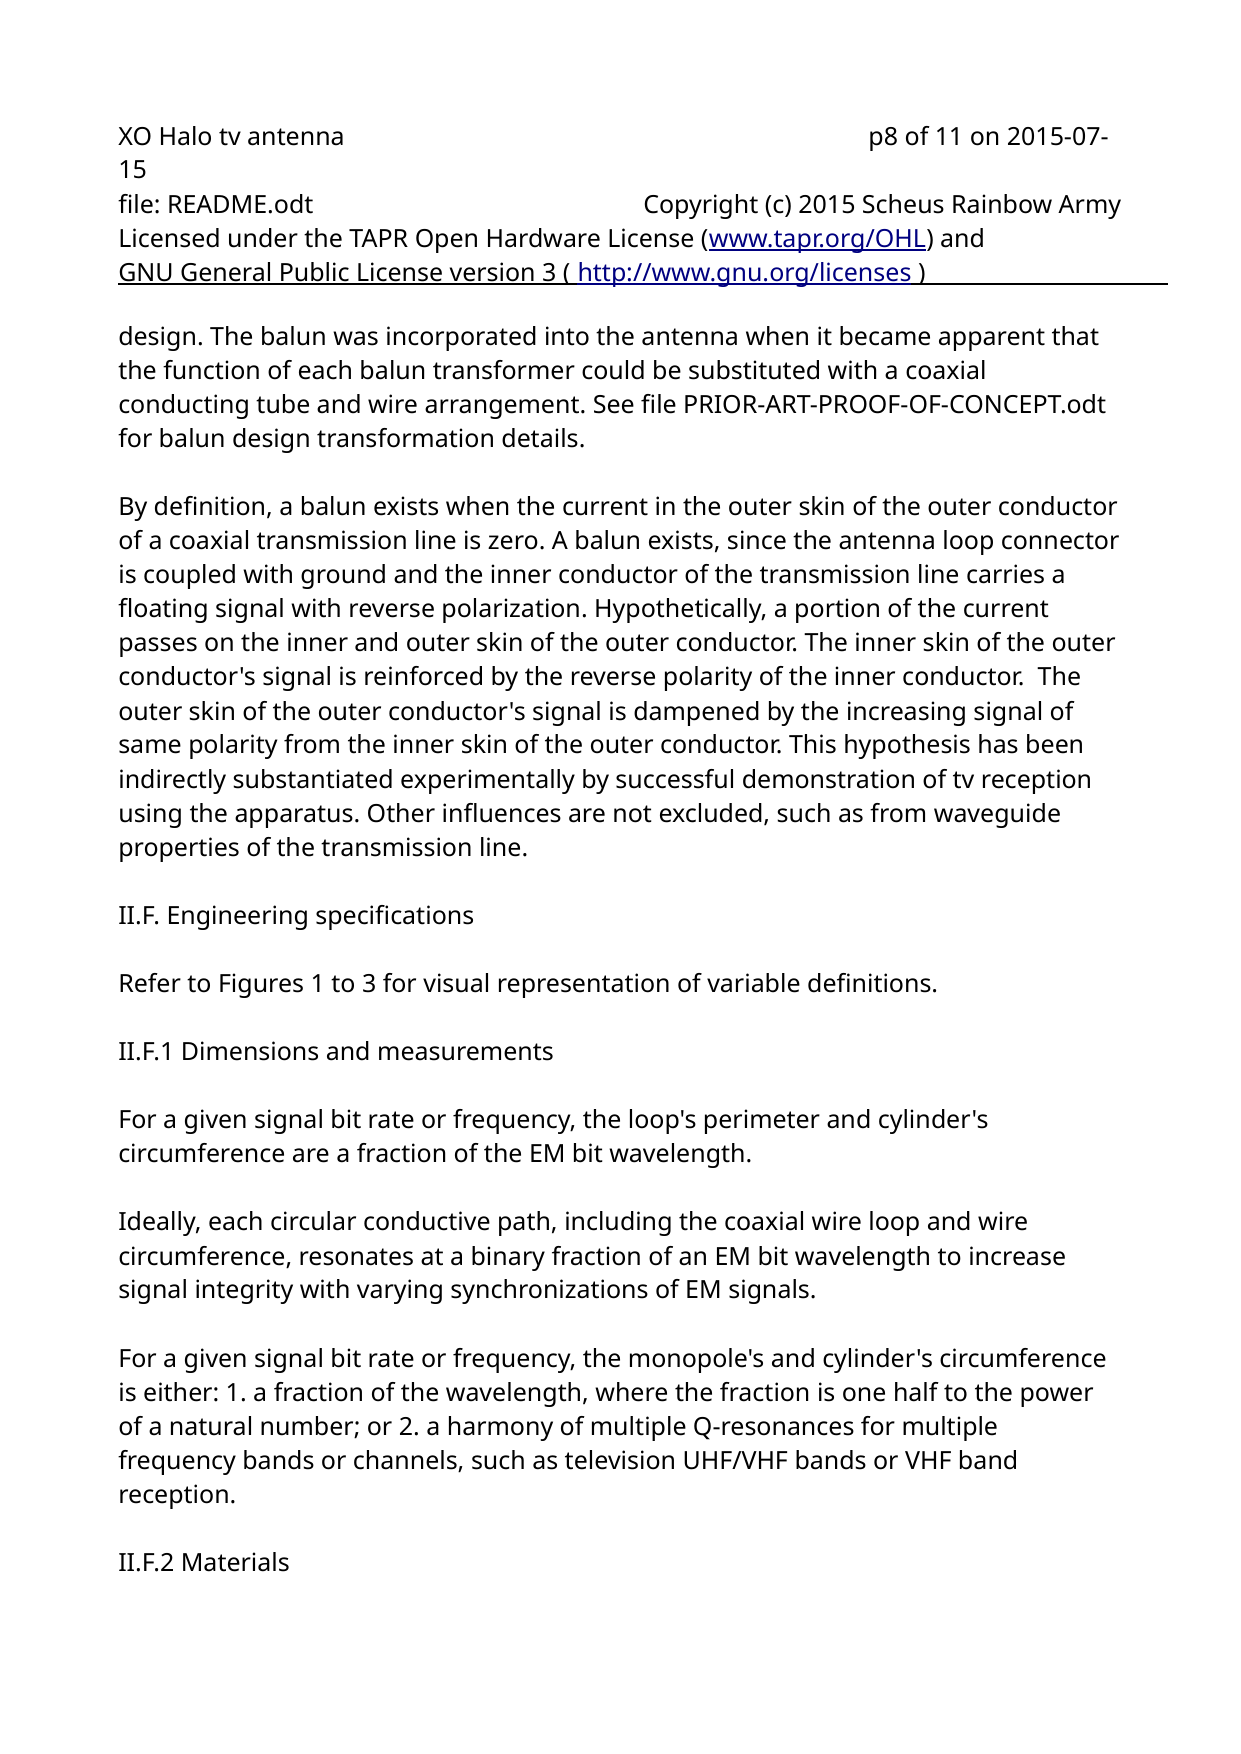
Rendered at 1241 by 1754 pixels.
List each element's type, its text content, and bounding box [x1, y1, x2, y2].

text II.F. Engineering specifications [118, 897, 1122, 932]
text For a given signal bit rate or frequency, the loop's perimeter and cylinder's circumference are a fraction of the EM bit wavelength. [118, 1102, 1122, 1170]
text Refer to Figures 1 to 3 for visual representation of variable definitions. [118, 966, 1122, 1000]
text design. The balun was incorporated into the antenna when it became apparent that the function of each balun transformer could be substituted with a coaxial conducting tube and wire arrangement. See file PRIOR-ART-PROOF-OF-CONCEPT.odt for balun design transformation details. [118, 318, 1122, 455]
text By definition, a balun exists when the current in the outer skin of the outer conductor of a coaxial transmission line is zero. A balun exists, since the antenna loop connector is coupled with ground and the inner conductor of the transmission line carries a floating signal with reverse polarization. Hypothetically, a portion of the current passes on the inner and outer skin of the outer conductor. The inner skin of the outer conductor's signal is reinforced by the reverse polarity of the inner conductor. The outer skin of the outer conductor's signal is dampened by the increasing signal of same polarity from the inner skin of the outer conductor. This hypothesis has been indirectly substantiated experimentally by successful demonstration of tv reception using the apparatus. Other influences are not excluded, such as from waveguide properties of the transmission line. [118, 489, 1122, 863]
text For a given signal bit rate or frequency, the monopole's and cylinder's circumference is either: 1. a fraction of the wavelength, where the fraction is one half to the power of a natural number; or 2. a harmony of multiple Q-resonances for multiple frequency bands or channels, such as television UHF/VHF bands or VHF band reception. [118, 1340, 1122, 1511]
text II.F.2 Materials [118, 1545, 1122, 1579]
text Ideally, each circular conductive path, including the coaxial wire loop and wire circumference, resonates at a binary fraction of an EM bit wavelength to increase signal integrity with varying synchronizations of EM signals. [118, 1204, 1122, 1306]
text II.F.1 Dimensions and measurements [118, 1034, 1122, 1068]
